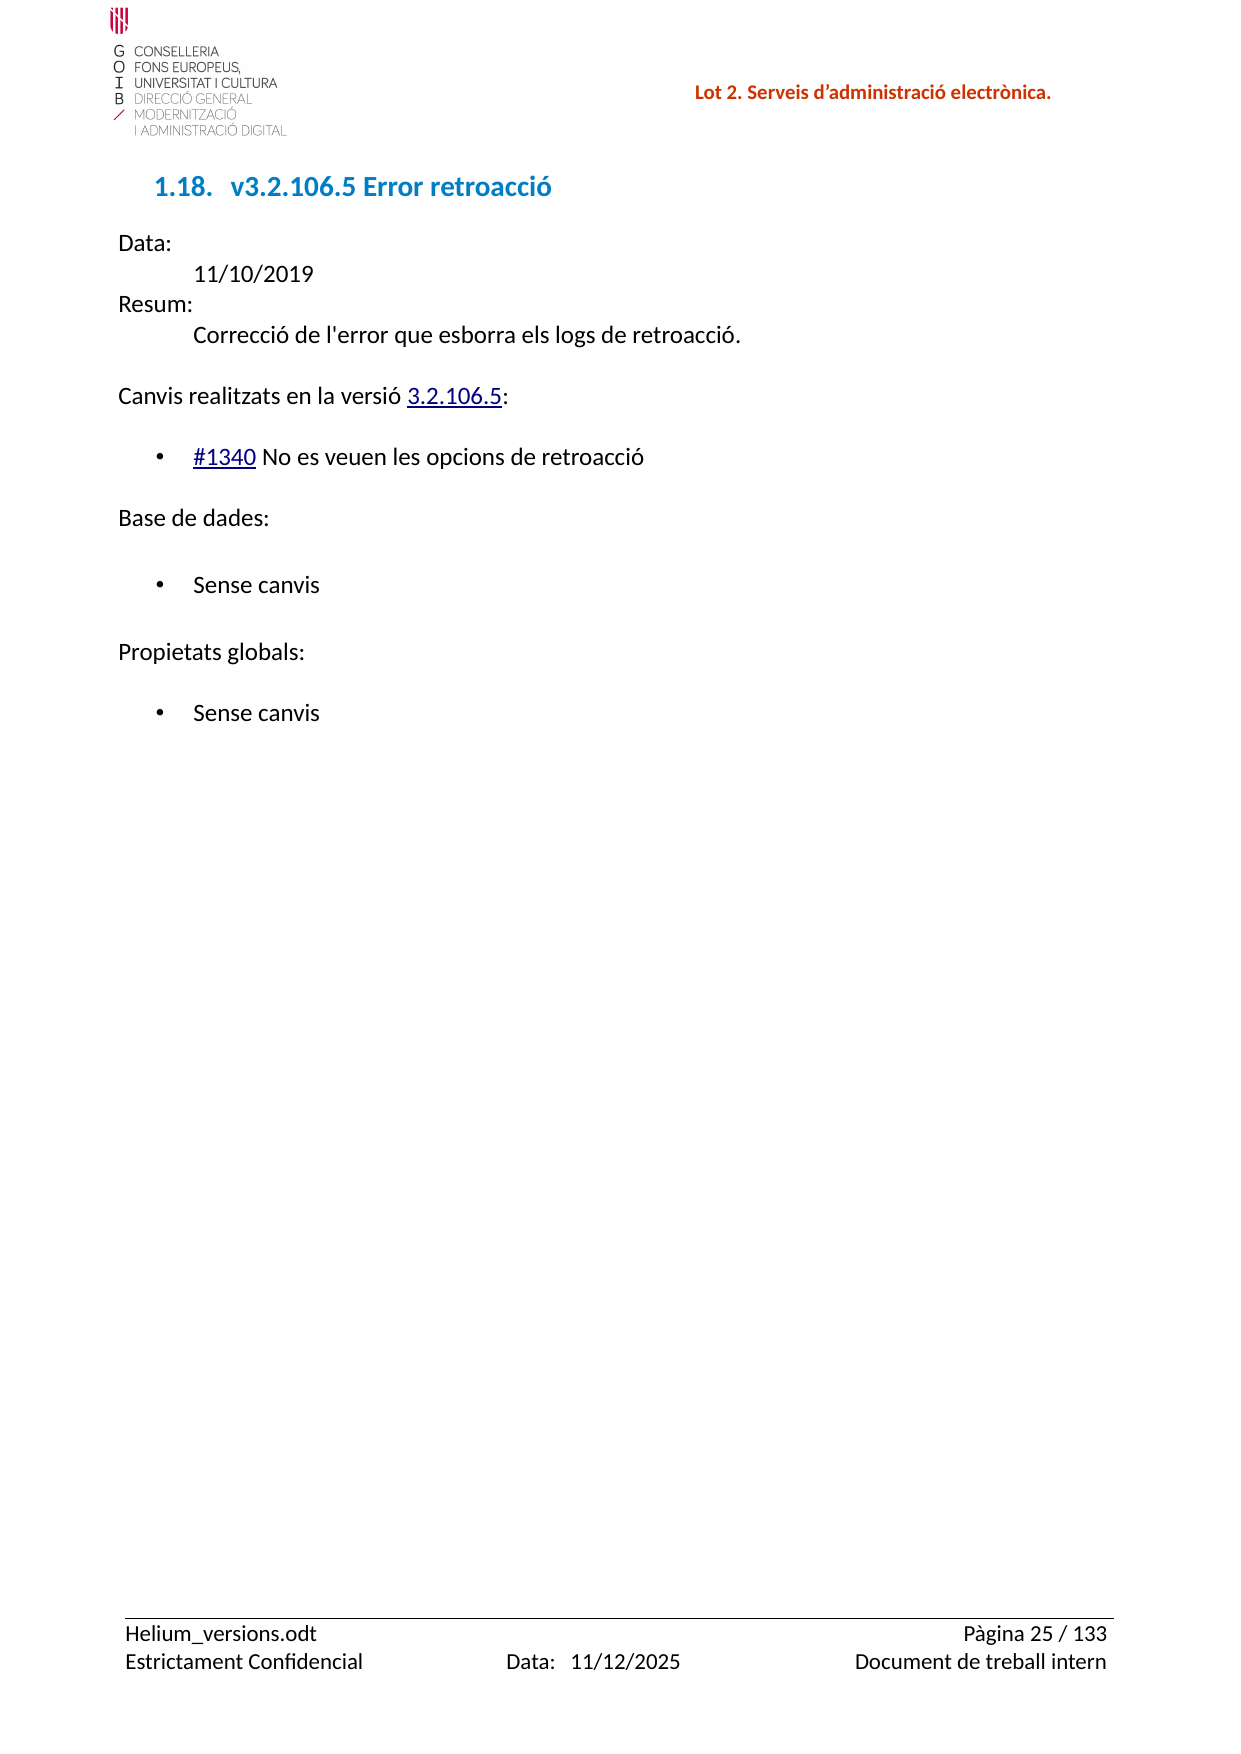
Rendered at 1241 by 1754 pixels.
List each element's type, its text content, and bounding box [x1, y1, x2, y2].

picture [100, 0, 297, 144]
list Sense canvis [156, 569, 1122, 600]
text Propietats globals: [118, 636, 1122, 667]
text Base de dades: [118, 502, 1122, 533]
subtitle v3.2.106.5 Error retroacció [153, 168, 1122, 204]
text Data: [118, 228, 1122, 258]
list Sense canvis [156, 697, 1122, 728]
text Resum: [118, 289, 1122, 319]
text 11/10/2019 [118, 258, 1122, 289]
text Canvis realitzats en la versió 3.2.106.5: [118, 380, 1122, 411]
text Correcció de l'error que esborra els logs de retroacció. [118, 319, 1122, 350]
list #1340 No es veuen les opcions de retroacció [156, 441, 1122, 472]
